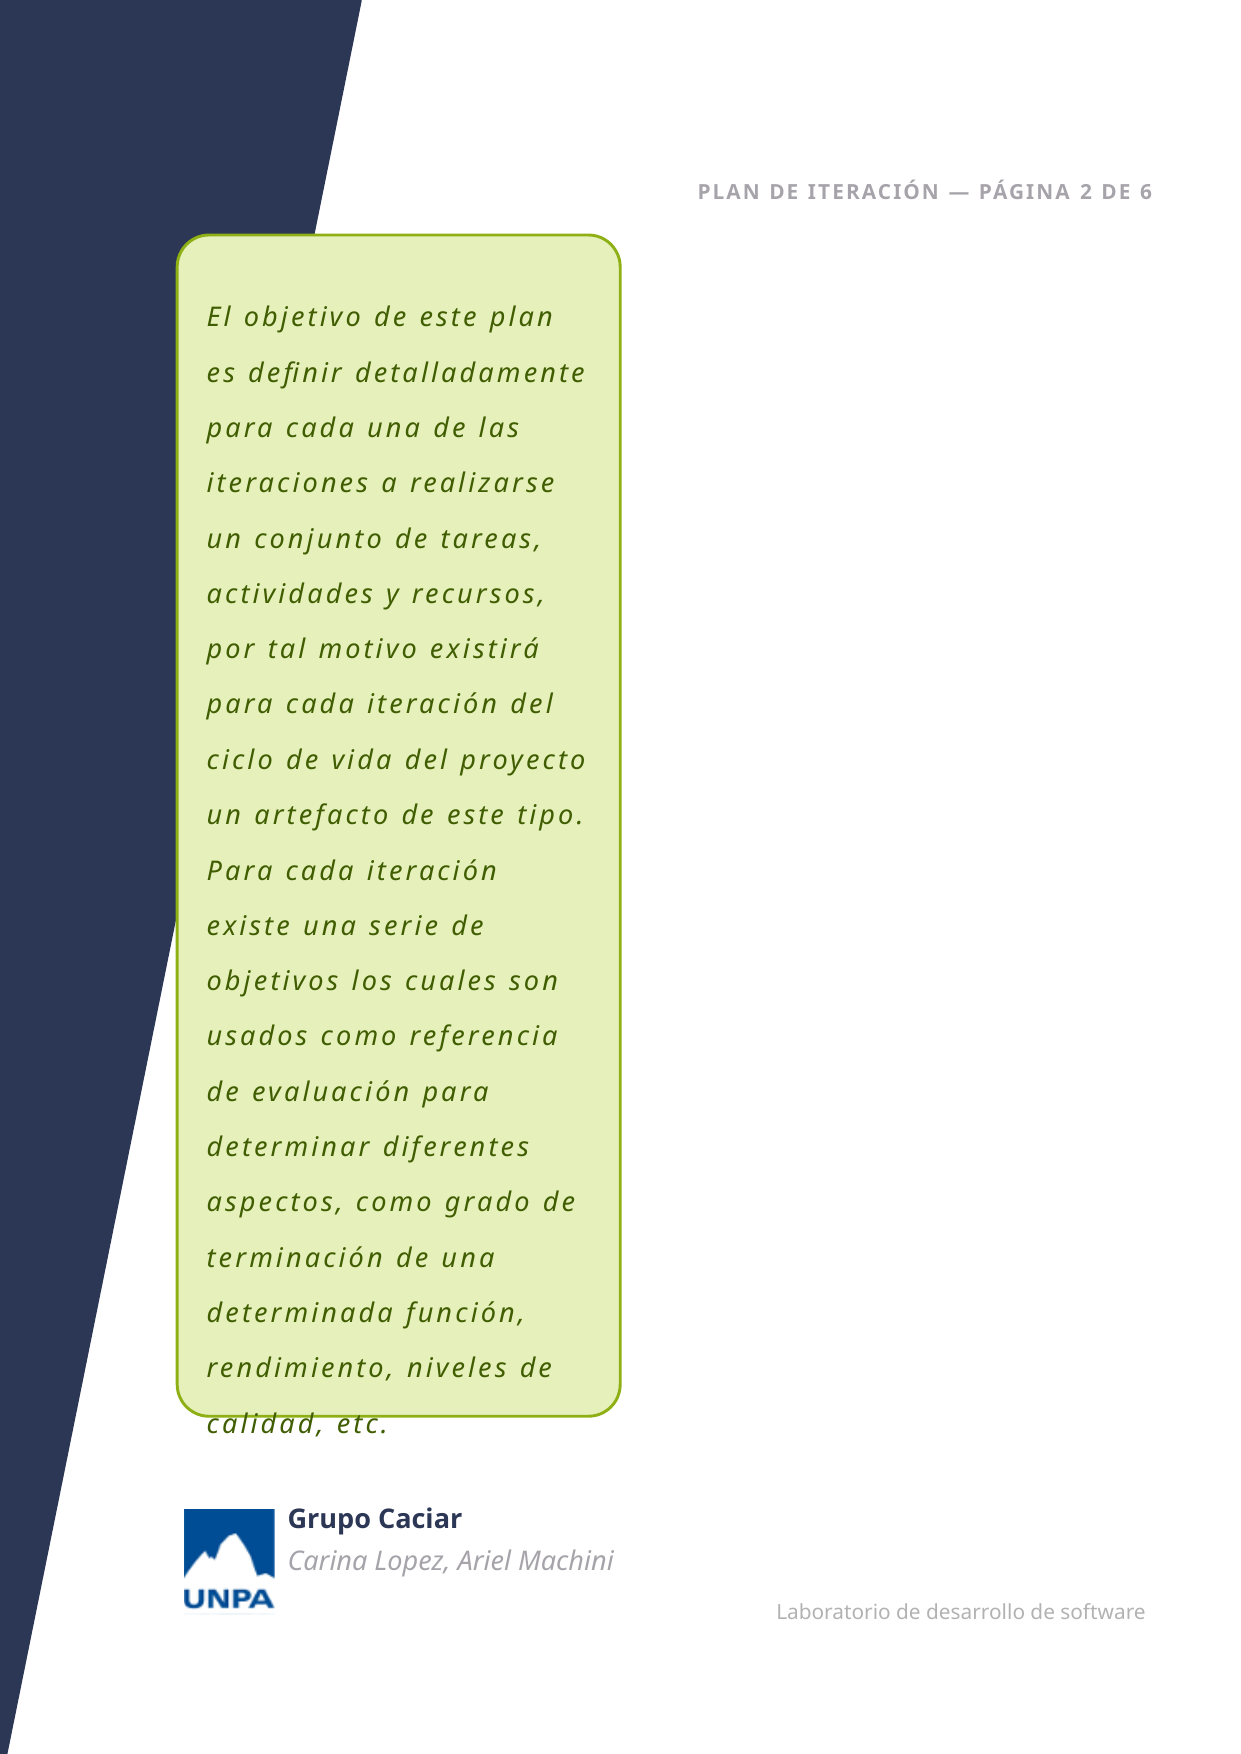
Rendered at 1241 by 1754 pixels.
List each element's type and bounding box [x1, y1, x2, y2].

picture [184, 1509, 275, 1615]
